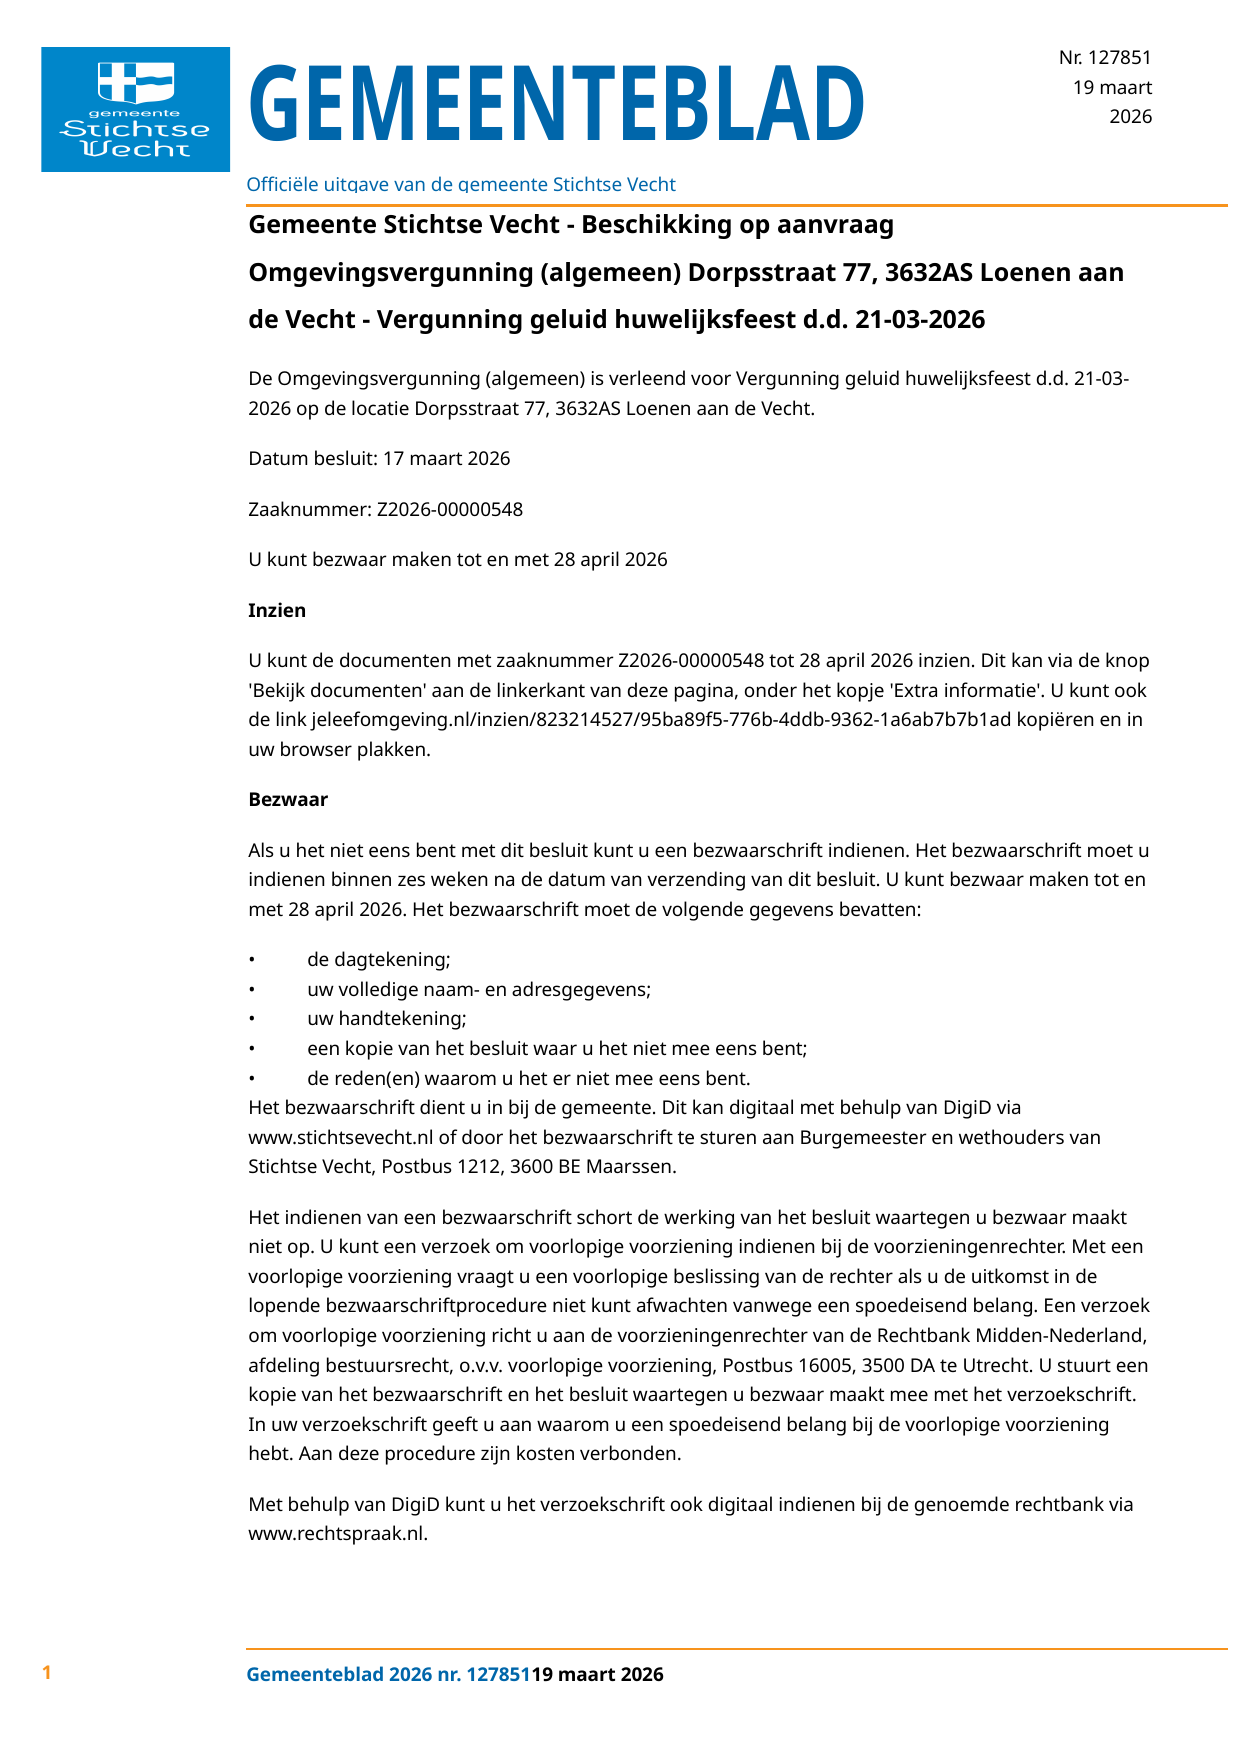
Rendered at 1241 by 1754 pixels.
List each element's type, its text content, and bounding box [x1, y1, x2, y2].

text Datum besluit: 17 maart 2026 [248, 446, 1152, 471]
text Het indienen van een bezwaarschrift schort de werking van het besluit waartegen u bezwaar maakt niet op. U kunt een verzoek om voorlopige voorziening indienen bij de voorzieningenrechter. Met een voorlopige voorziening vraagt u een voorlopige beslissing van de rechter als u de uitkomst in de lopende bezwaarschriftprocedure niet kunt afwachten vanwege een spoedeisend belang. Een verzoek om voorlopige voorziening richt u aan de voorzieningenrechter van de Rechtbank Midden-Nederland, afdeling bestuursrecht, o.v.v. voorlopige voorziening, Postbus 16005, 3500 DA te Utrecht. U stuurt een kopie van het bezwaarschrift en het besluit waartegen u bezwaar maakt mee met het verzoekschrift. In uw verzoekschrift geeft u aan waarom u een spoedeisend belang bij de voorlopige voorziening hebt. Aan deze procedure zijn kosten verbonden. [248, 1204, 1152, 1466]
text Gemeente Stichtse Vecht - Beschikking op aanvraag Omgevingsvergunning (algemeen) Dorpsstraat 77, 3632AS Loenen aan de Vecht - Vergunning geluid huwelijksfeest d.d. 21-03-2026 [248, 207, 1152, 336]
picture [99, 63, 135, 101]
text Bezwaar [248, 786, 1152, 812]
list de reden(en) waarom u het er niet mee eens bent. [248, 1065, 1152, 1090]
text Als u het niet eens bent met dit besluit kunt u een bezwaarschrift indienen. Het bezwaarschrift moet u indienen binnen zes weken na de datum van verzending van dit besluit. U kunt bezwaar maken tot en met 28 april 2026. Het bezwaarschrift moet de volgende gegevens bevatten: [248, 837, 1152, 922]
text U kunt de documenten met zaaknummer Z2026-00000548 tot 28 april 2026 inzien. Dit kan via de knop 'Bekijk documenten' aan de linkerkant van deze pagina, onder het kopje 'Extra informatie'. U kunt ook de link jeleefomgeving.nl/inzien/823214527/95ba89f5-776b-4ddb-9362-1a6ab7b7b1ad kopiëren en in uw browser plakken. [248, 647, 1152, 762]
text Het bezwaarschrift dient u in bij de gemeente. Dit kan digitaal met behulp van DigiD via www.stichtsevecht.nl of door het bezwaarschrift te sturen aan Burgemeester en wethouders van Stichtse Vecht, Postbus 1212, 3600 BE Maarssen. [248, 1094, 1152, 1179]
list een kopie van het besluit waar u het niet mee eens bent; [248, 1035, 1152, 1061]
text De Omgevingsvergunning (algemeen) is verleend voor Vergunning geluid huwelijksfeest d.d. 21-03-2026 op de locatie Dorpsstraat 77, 3632AS Loenen aan de Vecht. [248, 366, 1152, 421]
list uw handtekening; [248, 1006, 1152, 1031]
text Inzien [248, 597, 1152, 622]
text Zaaknummer: Z2026-00000548 [248, 496, 1152, 522]
list de dagtekening; [248, 946, 1152, 972]
picture [137, 63, 174, 103]
text U kunt bezwaar maken tot en met 28 april 2026 [248, 546, 1152, 572]
list uw volledige naam- en adresgegevens; [248, 976, 1152, 1002]
text Met behulp van DigiD kunt u het verzoekschrift ook digitaal indienen bij de genoemde rechtbank via www.rechtspraak.nl. [248, 1491, 1152, 1546]
